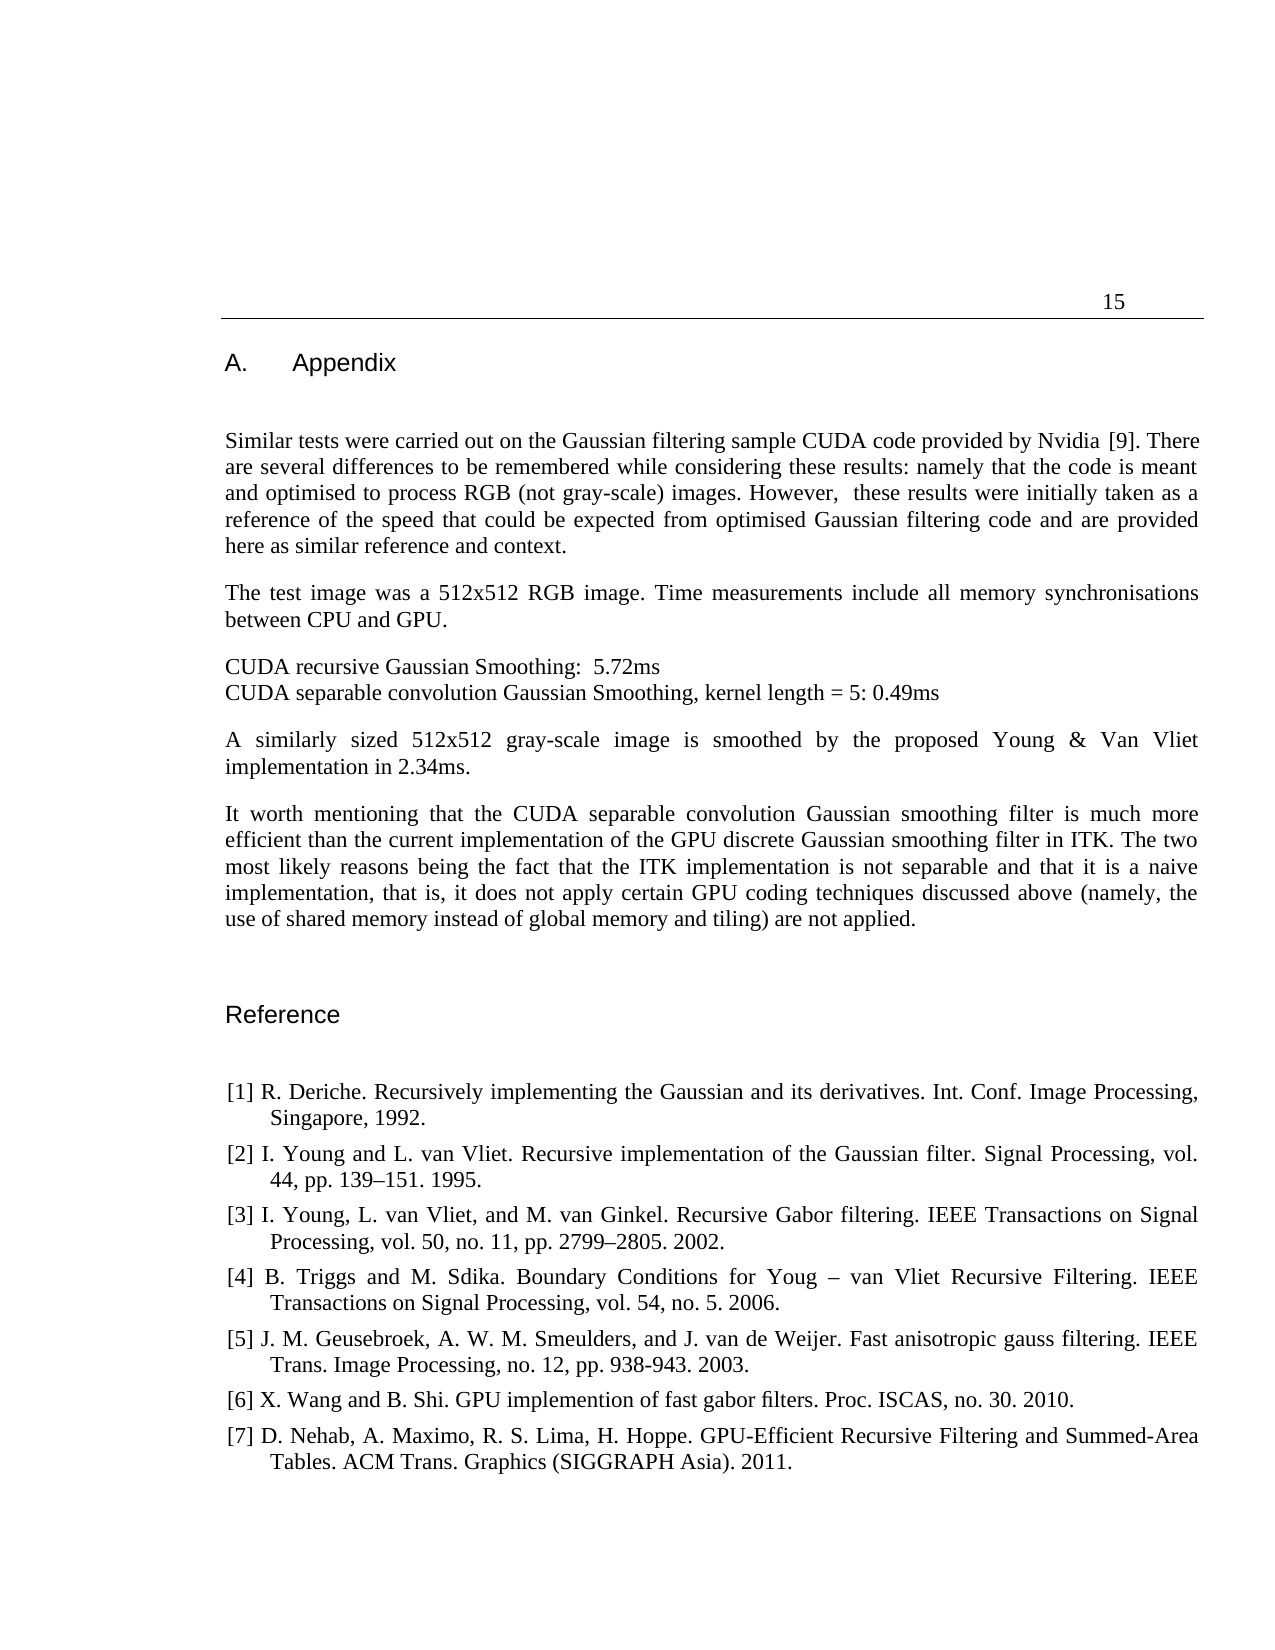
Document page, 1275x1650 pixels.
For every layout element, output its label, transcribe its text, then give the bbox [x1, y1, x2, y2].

text The test image was a 512x512 RGB image. Time measurements include all memory synchronisations between CPU and GPU. [225, 579, 1200, 632]
text It worth mentioning that the CUDA separable convolution Gaussian smoothing filter is much more efficient than the current implementation of the GPU discrete Gaussian smoothing filter in ITK. The two most likely reasons being the fact that the ITK implementation is not separable and that it is a naive implementation, that is, it does not apply certain GPU coding techniques discussed above (namely, the use of shared memory instead of global memory and tiling) are not applied. [225, 800, 1200, 932]
text [4] B. Triggs and M. Sdika. Boundary Conditions for Youg – van Vliet Recursive Filtering. IEEE Transactions on Signal Processing, vol. 54, no. 5. 2006. [227, 1263, 1200, 1316]
text Similar tests were carried out on the Gaussian filtering sample CUDA code provided by Nvidia [9]. There are several differences to be remembered while considering these results: namely that the code is meant and optimised to process RGB (not gray-scale) images. However, these results were initially taken as a reference of the speed that could be expected from optimised Gaussian filtering code and are provided here as similar reference and context. [225, 427, 1200, 558]
text CUDA recursive Gaussian Smoothing: 5.72ms CUDA separable convolution Gaussian Smoothing, kernel length = 5: 0.49ms [225, 653, 1200, 706]
text A similarly sized 512x512 gray-scale image is smoothed by the proposed Young & Van Vliet implementation in 2.34ms. [225, 726, 1200, 779]
text [1] R. Deriche. Recursively implementing the Gaussian and its derivatives. Int. Conf. Image Processing, Singapore, 1992. [227, 1078, 1200, 1131]
text [7] D. Nehab, A. Maximo, R. S. Lima, H. Hoppe. GPU-Efficient Recursive Filtering and Summed-Area Tables. ACM Trans. Graphics (SIGGRAPH Asia). 2011. [227, 1422, 1200, 1474]
text [3] I. Young, L. van Vliet, and M. van Ginkel. Recursive Gabor filtering. IEEE Transactions on Signal Processing, vol. 50, no. 11, pp. 2799–2805. 2002. [227, 1201, 1200, 1254]
text [6] X. Wang and B. Shi. GPU implemention of fast gabor ﬁlters. Proc. ISCAS, no. 30. 2010. [227, 1386, 1200, 1413]
subtitle Reference [225, 1000, 1200, 1028]
text [5] J. M. Geusebroek, A. W. M. Smeulders, and J. van de Weijer. Fast anisotropic gauss filtering. IEEE Trans. Image Processing, no. 12, pp. 938-943. 2003. [227, 1325, 1200, 1377]
subtitle Appendix [224, 348, 1200, 377]
text [2] I. Young and L. van Vliet. Recursive implementation of the Gaussian filter. Signal Processing, vol. 44, pp. 139–151. 1995. [227, 1140, 1200, 1192]
